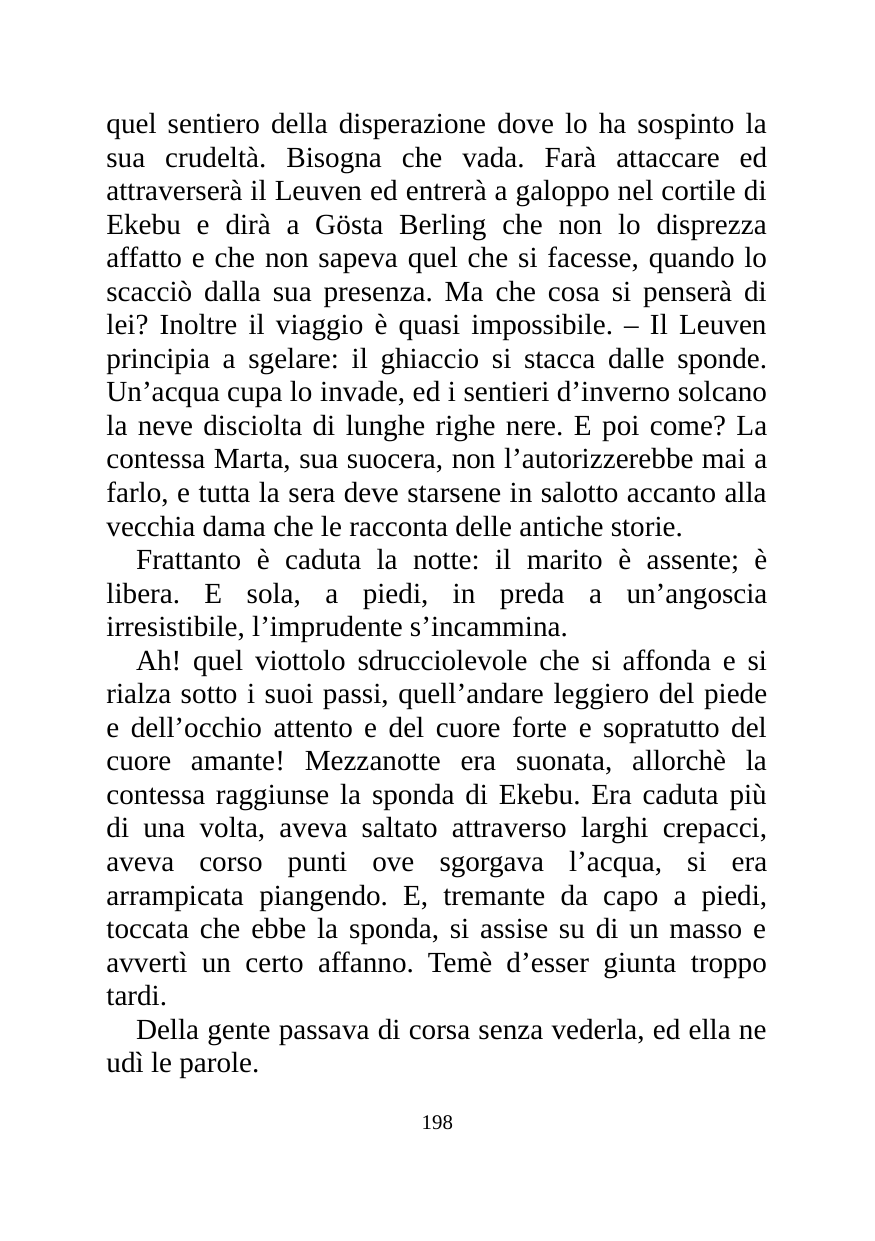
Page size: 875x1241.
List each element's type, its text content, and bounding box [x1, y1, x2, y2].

text Ah! quel viottolo sdrucciolevole che si affonda e si rialza sotto i suoi passi, quell’andare leggiero del piede e dell’occhio attento e del cuore forte e sopratutto del cuore amante! Mezzanotte era suonata, allorchè la contessa raggiunse la sponda di Ekebu. Era caduta più di una volta, aveva saltato attraverso larghi crepacci, aveva corso punti ove sgorgava l’acqua, si era arrampicata piangendo. E, tremante da capo a piedi, toccata che ebbe la sponda, si assise su di un masso e avvertì un certo affanno. Temè d’esser giunta troppo tardi. [106, 643, 768, 1012]
text Della gente passava di corsa senza vederla, ed ella ne udì le parole. [106, 1012, 768, 1079]
text Frattanto è caduta la notte: il marito è assente; è libera. E sola, a piedi, in preda a un’angoscia irresistibile, l’imprudente s’incammina. [106, 542, 768, 643]
text quel sentiero della disperazione dove lo ha sospinto la sua crudeltà. Bisogna che vada. Farà attaccare ed attraverserà il Leuven ed entrerà a galoppo nel cortile di Ekebu e dirà a Gösta Berling che non lo disprezza affatto e che non sapeva quel che si facesse, quando lo scacciò dalla sua presenza. Ma che cosa si penserà di lei? Inoltre il viaggio è quasi impossibile. – Il Leuven principia a sgelare: il ghiaccio si stacca dalle sponde. Un’acqua cupa lo invade, ed i sentieri d’inverno solcano la neve disciolta di lunghe righe nere. E poi come? La contessa Marta, sua suocera, non l’autorizzerebbe mai a farlo, e tutta la sera deve starsene in salotto accanto alla vecchia dama che le racconta delle antiche storie. [106, 106, 768, 542]
